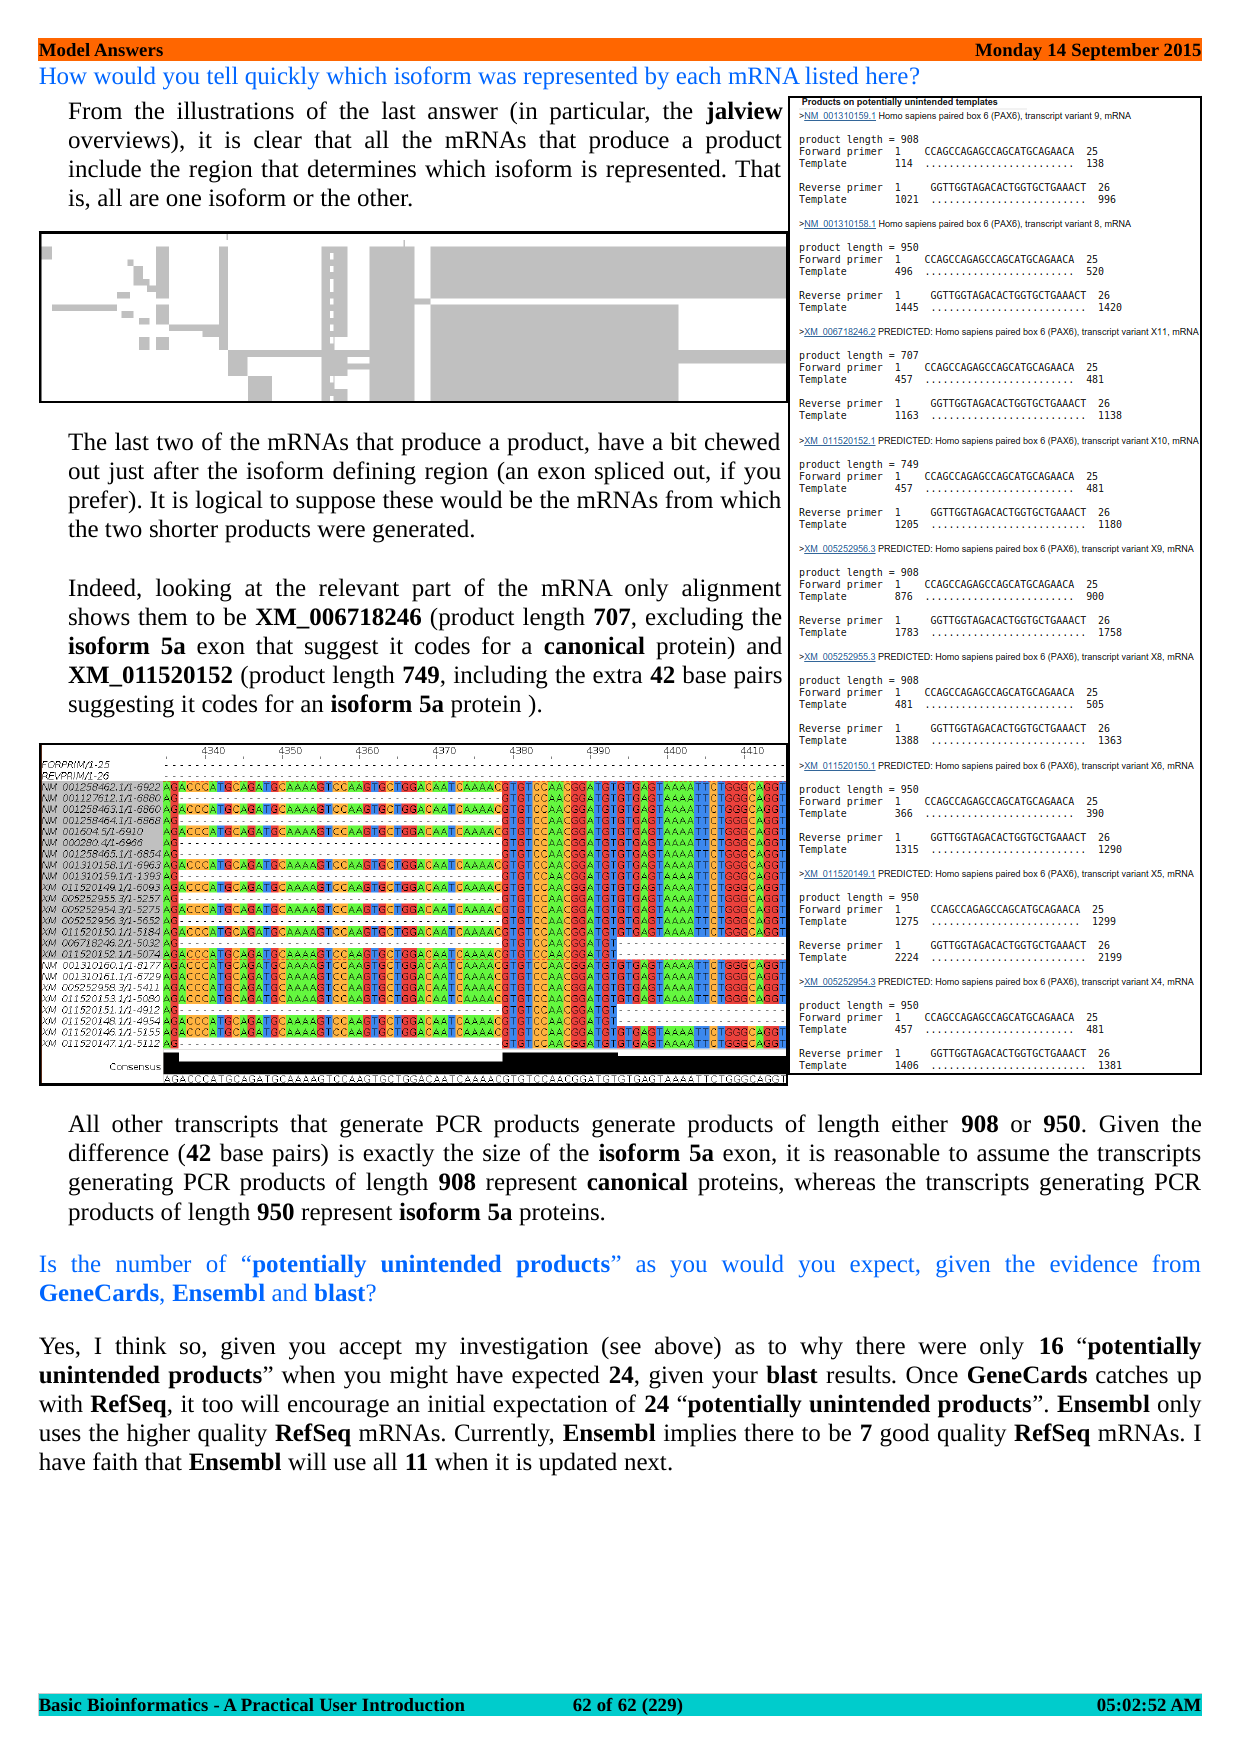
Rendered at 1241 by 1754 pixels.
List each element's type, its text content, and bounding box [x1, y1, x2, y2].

text Yes, I think so, given you accept my investigation (see above) as to why there were only 16 “potentially unintended products” when you might have expected 24, given your blast results. Once GeneCards catches up with RefSeq, it too will encourage an initial expectation of 24 “potentially unintended products”. Ensembl only uses the higher quality RefSeq mRNAs. Currently, Ensembl implies there to be 7 good quality RefSeq mRNAs. I have faith that Ensembl will use all 11 when it is updated next. [38, 1331, 1202, 1476]
text From the illustrations of the last answer (in particular, the jalview overviews), it is clear that all the mRNAs that produce a product include the region that determines which isoform is represented. That is, all are one isoform or the other. [68, 96, 788, 212]
text How would you tell quickly which isoform was represented by each mRNA listed here? [38, 61, 1202, 89]
picture [41, 745, 786, 1083]
text [68, 730, 788, 743]
text Is the number of “potentially unintended products” as you would you expect, given the evidence from GeneCards, Ensembl and blast? [38, 1249, 1202, 1307]
picture [41, 234, 786, 401]
picture [790, 98, 1200, 1073]
text Indeed, looking at the relevant part of the mRNA only alignment shows them to be XM_006718246 (product length 707, excluding the isoform 5a exon that suggest it codes for a canonical protein) and XM_011520152 (product length 749, including the extra 42 base pairs suggesting it codes for an isoform 5a protein ). [68, 573, 788, 718]
text The last two of the mRNAs that produce a product, have a bit chewed out just after the isoform defining region (an exon spliced out, if you prefer). It is logical to suppose these would be the mRNAs from which the two shorter products were generated. [68, 403, 788, 543]
text All other transcripts that generate PCR products generate products of length either 908 or 950. Given the difference (42 base pairs) is exactly the size of the isoform 5a exon, it is reasonable to assume the transcripts generating PCR products of length 908 represent canonical proteins, whereas the transcripts generating PCR products of length 950 represent isoform 5a proteins. [68, 1075, 1202, 1225]
